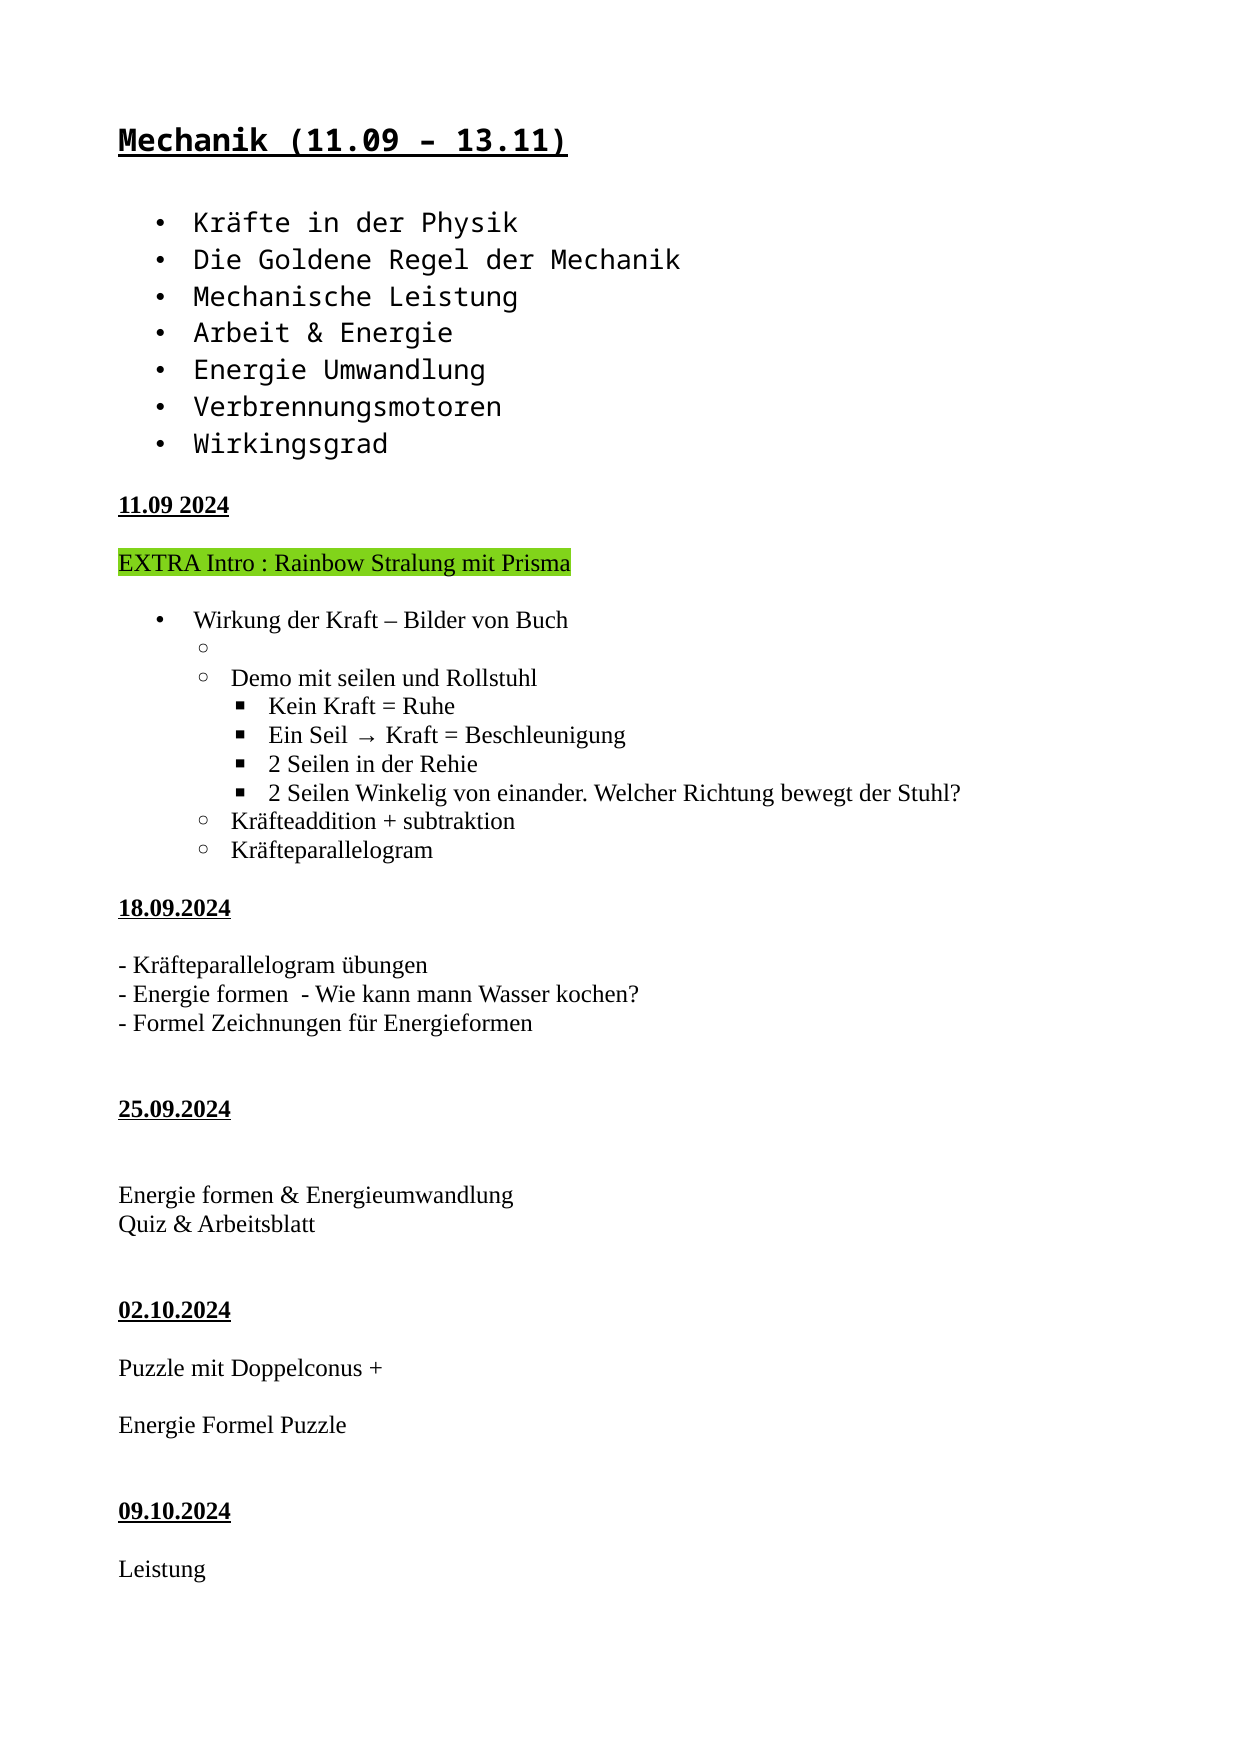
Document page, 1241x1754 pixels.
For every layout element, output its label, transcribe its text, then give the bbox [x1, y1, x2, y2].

text 18.09.2024 [118, 893, 1122, 921]
text - Formel Zeichnungen für Energieformen [118, 1008, 1122, 1036]
text Quiz & Arbeitsblatt [118, 1209, 1122, 1238]
list Ein Seil → Kraft = Beschleunigung [231, 720, 1122, 749]
text Mechanik (11.09 – 13.11) [118, 118, 1122, 161]
list Kräfte in der Physik [156, 203, 1122, 240]
list Demo mit seilen und Rollstuhl [193, 663, 1122, 691]
list Mechanische Leistung [156, 277, 1122, 314]
list Die Goldene Regel der Mechanik [156, 240, 1122, 277]
text 02.10.2024 [118, 1295, 1122, 1324]
list 2 Seilen in der Rehie [231, 749, 1122, 778]
text - Energie formen - Wie kann mann Wasser kochen? [118, 979, 1122, 1008]
text 11.09 2024 [118, 490, 1122, 519]
text Puzzle mit Doppelconus + [118, 1353, 1122, 1381]
list Wirkingsgrad [156, 424, 1122, 461]
list Kein Kraft = Ruhe [231, 691, 1122, 720]
list Energie Umwandlung [156, 351, 1122, 388]
list Arbeit & Energie [156, 314, 1122, 351]
list Kräfteparallelogram [193, 835, 1122, 864]
text 25.09.2024 [118, 1094, 1122, 1123]
text 09.10.2024 [118, 1496, 1122, 1525]
text Energie Formel Puzzle [118, 1410, 1122, 1439]
list 2 Seilen Winkelig von einander. Welcher Richtung bewegt der Stuhl? [231, 778, 1122, 806]
text - Kräfteparallelogram übungen [118, 950, 1122, 979]
list Verbrennungsmotoren [156, 388, 1122, 424]
text Leistung [118, 1554, 1122, 1583]
list Kräfteaddition + subtraktion [193, 806, 1122, 835]
text EXTRA Intro : Rainbow Stralung mit Prisma [118, 548, 1122, 576]
text Energie formen & Energieumwandlung [118, 1180, 1122, 1209]
list Wirkung der Kraft – Bilder von Buch [156, 605, 1122, 634]
